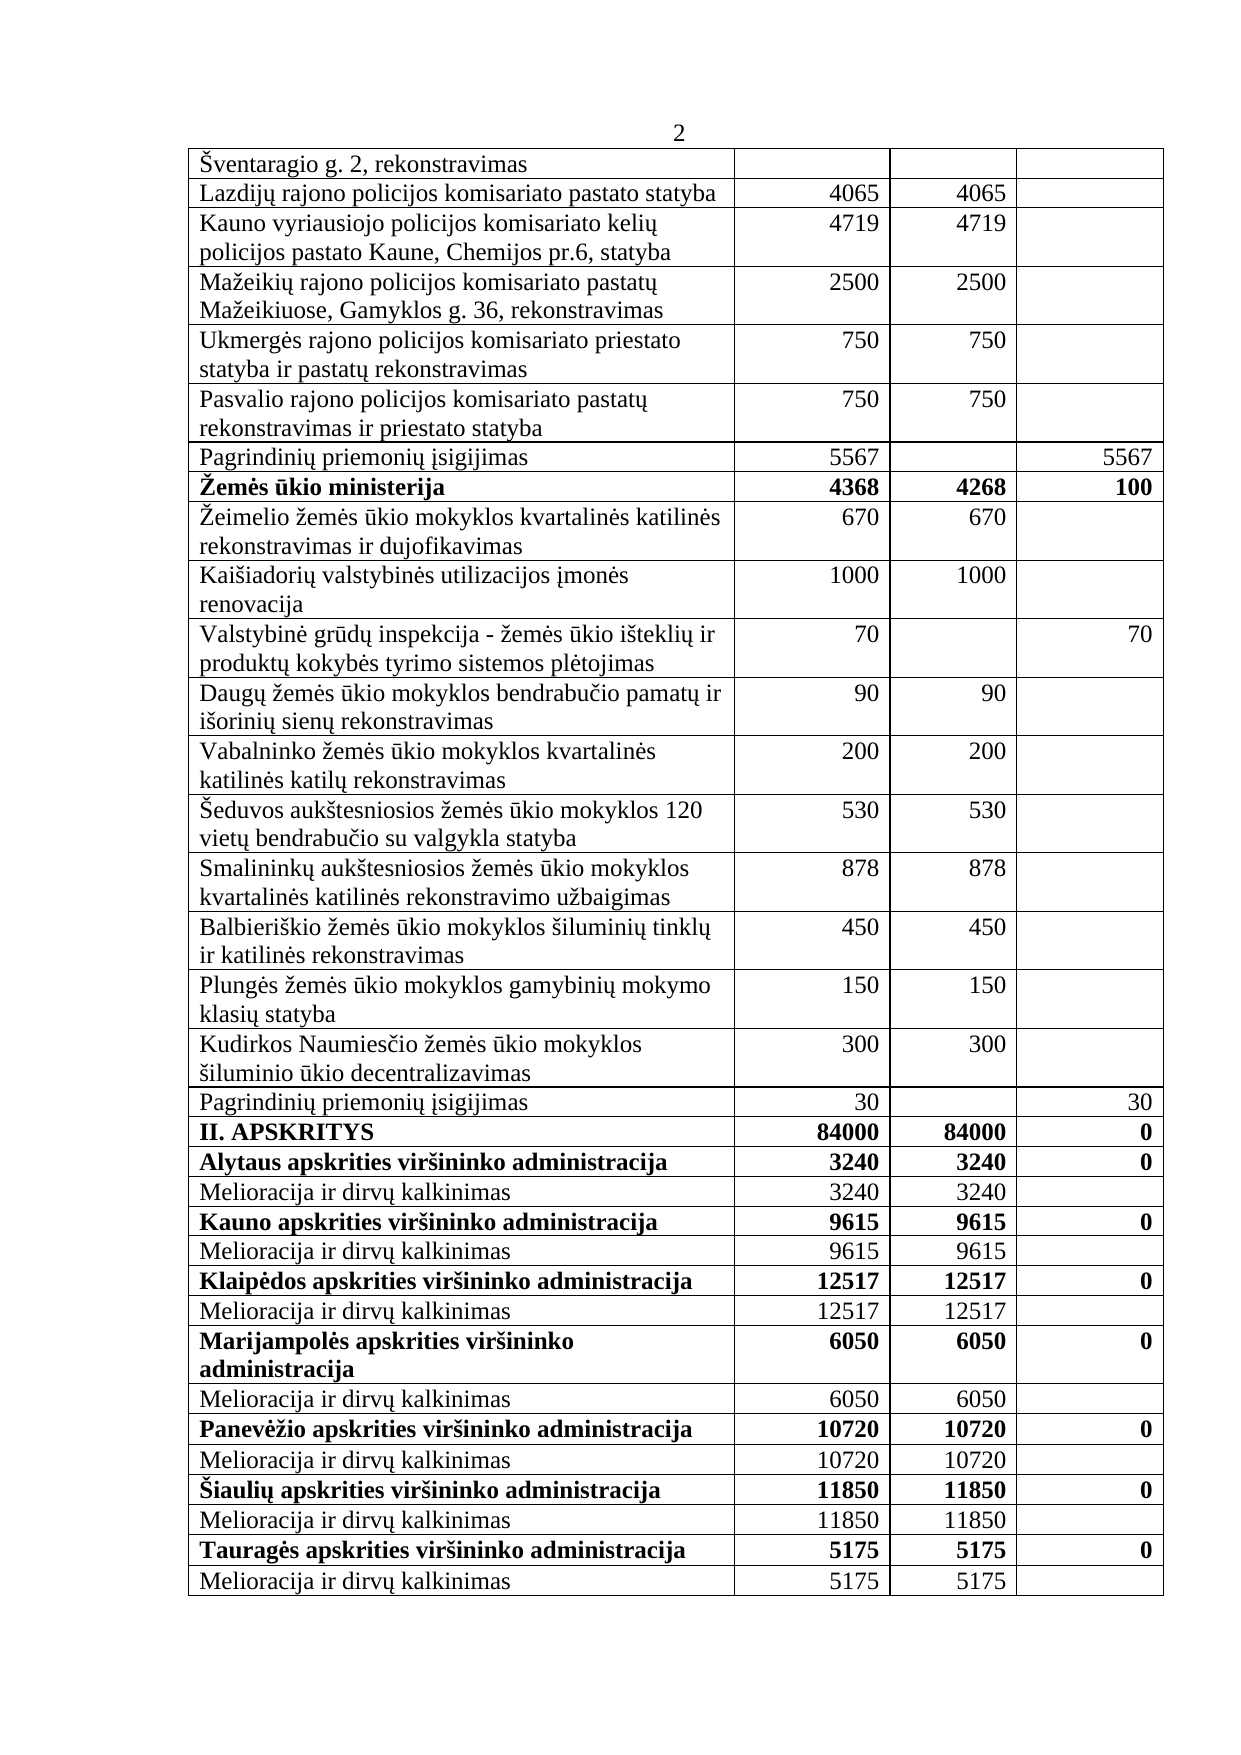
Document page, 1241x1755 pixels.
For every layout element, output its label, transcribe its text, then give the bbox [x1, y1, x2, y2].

table_cell Melioracija ir dirvų kalkinimas [189, 1566, 734, 1595]
table_cell Tauragės apskrities viršininko administracija [189, 1535, 734, 1565]
table_cell 0 [1017, 1266, 1163, 1295]
table_cell Klaipėdos apskrities viršininko administracija [189, 1266, 734, 1295]
table_cell 6050 [735, 1384, 889, 1413]
table_cell 10720 [735, 1414, 889, 1444]
table_cell [1017, 267, 1163, 324]
table_cell [1017, 208, 1163, 266]
table_cell [1017, 678, 1163, 735]
table_cell 12517 [891, 1266, 1016, 1295]
table_cell 5175 [735, 1566, 889, 1595]
table_cell 4268 [891, 472, 1016, 501]
table_cell 2500 [891, 267, 1016, 324]
table_cell 150 [735, 970, 889, 1028]
table_cell [1017, 179, 1163, 207]
table_cell 0 [1017, 1117, 1163, 1146]
table_cell 30 [1017, 1088, 1163, 1116]
table_cell Ukmergės rajono policijos komisariato priestato statyba ir pastatų rekonstravimas [189, 325, 734, 383]
table_cell 4065 [891, 179, 1016, 207]
table_cell Smalininkų aukštesniosios žemės ūkio mokyklos kvartalinės katilinės rekonstravimo užbaigimas [189, 853, 734, 911]
table_cell 70 [1017, 619, 1163, 677]
table_cell 750 [735, 384, 889, 441]
table_cell [1017, 853, 1163, 911]
table_cell 5175 [735, 1535, 889, 1565]
table_cell [891, 443, 1016, 471]
table_cell 11850 [735, 1475, 889, 1504]
table_cell 6050 [735, 1326, 889, 1383]
table_cell 200 [735, 736, 889, 794]
table_cell [1017, 970, 1163, 1028]
table_cell [1017, 1505, 1163, 1534]
table_cell [1017, 1029, 1163, 1086]
table_cell 530 [735, 795, 889, 852]
table_cell [1017, 795, 1163, 852]
table_cell Panevėžio apskrities viršininko administracija [189, 1414, 734, 1444]
table_cell 670 [891, 502, 1016, 559]
table_cell [1017, 1445, 1163, 1474]
table_cell 10720 [735, 1445, 889, 1474]
table_cell 0 [1017, 1326, 1163, 1383]
table_cell 4719 [891, 208, 1016, 266]
table_cell Alytaus apskrities viršininko administracija [189, 1147, 734, 1176]
table_cell Vabalninko žemės ūkio mokyklos kvartalinės katilinės katilų rekonstravimas [189, 736, 734, 794]
table_cell 70 [735, 619, 889, 677]
table_cell 11850 [891, 1505, 1016, 1534]
table_cell [1017, 736, 1163, 794]
table_cell 84000 [735, 1117, 889, 1146]
table_cell 0 [1017, 1414, 1163, 1444]
table_cell Žemės ūkio ministerija [189, 472, 734, 501]
table_cell 4065 [735, 179, 889, 207]
table_cell 5175 [891, 1535, 1016, 1565]
table_cell [1017, 502, 1163, 559]
table_cell [1017, 384, 1163, 441]
table_cell 10720 [891, 1445, 1016, 1474]
table_cell [1017, 1296, 1163, 1325]
table_cell Melioracija ir dirvų kalkinimas [189, 1296, 734, 1325]
table_cell [1017, 561, 1163, 618]
table_cell 0 [1017, 1535, 1163, 1565]
table_cell [891, 149, 1016, 177]
table_cell 3240 [735, 1177, 889, 1206]
table_cell Kaišiadorių valstybinės utilizacijos įmonės renovacija [189, 561, 734, 618]
table_cell 9615 [735, 1236, 889, 1265]
table_cell Balbieriškio žemės ūkio mokyklos šiluminių tinklų ir katilinės rekonstravimas [189, 912, 734, 969]
table_cell 150 [891, 970, 1016, 1028]
table_cell 5567 [735, 443, 889, 471]
table_cell 9615 [735, 1207, 889, 1235]
table_cell 4719 [735, 208, 889, 266]
table_cell [891, 1088, 1016, 1116]
table_cell 878 [735, 853, 889, 911]
table_cell 0 [1017, 1475, 1163, 1504]
table_cell 12517 [891, 1296, 1016, 1325]
table_cell 300 [735, 1029, 889, 1086]
table_cell 12517 [735, 1266, 889, 1295]
table_cell 1000 [891, 561, 1016, 618]
table_cell 84000 [891, 1117, 1016, 1146]
table_cell 100 [1017, 472, 1163, 501]
table_cell Žeimelio žemės ūkio mokyklos kvartalinės katilinės rekonstravimas ir dujofikavimas [189, 502, 734, 559]
table_cell Šventaragio g. 2, rekonstravimas [189, 149, 734, 177]
table_cell 3240 [735, 1147, 889, 1176]
table_cell 90 [891, 678, 1016, 735]
table_cell Plungės žemės ūkio mokyklos gamybinių mokymo klasių statyba [189, 970, 734, 1028]
table_cell [891, 619, 1016, 677]
table_cell 3240 [891, 1147, 1016, 1176]
table_cell [1017, 1236, 1163, 1265]
table_cell Lazdijų rajono policijos komisariato pastato statyba [189, 179, 734, 207]
table_cell 11850 [735, 1505, 889, 1534]
table_cell 200 [891, 736, 1016, 794]
table_cell 1000 [735, 561, 889, 618]
table_cell 11850 [891, 1475, 1016, 1504]
table_cell Melioracija ir dirvų kalkinimas [189, 1505, 734, 1534]
table_cell Melioracija ir dirvų kalkinimas [189, 1177, 734, 1206]
table_cell Kauno vyriausiojo policijos komisariato kelių policijos pastato Kaune, Chemijos pr.6, statyba [189, 208, 734, 266]
table_cell 750 [891, 325, 1016, 383]
table_cell 750 [891, 384, 1016, 441]
table_cell 450 [891, 912, 1016, 969]
table_cell 4368 [735, 472, 889, 501]
table_cell Melioracija ir dirvų kalkinimas [189, 1384, 734, 1413]
table_cell Pasvalio rajono policijos komisariato pastatų rekonstravimas ir priestato statyba [189, 384, 734, 441]
table_cell Melioracija ir dirvų kalkinimas [189, 1445, 734, 1474]
table_cell 10720 [891, 1414, 1016, 1444]
table_cell Kudirkos Naumiesčio žemės ūkio mokyklos šiluminio ūkio decentralizavimas [189, 1029, 734, 1086]
table_cell Daugų žemės ūkio mokyklos bendrabučio pamatų ir išorinių sienų rekonstravimas [189, 678, 734, 735]
table_cell 2500 [735, 267, 889, 324]
table_cell Mažeikių rajono policijos komisariato pastatų Mažeikiuose, Gamyklos g. 36, rekonstravimas [189, 267, 734, 324]
table_cell 5567 [1017, 443, 1163, 471]
table_cell [735, 149, 889, 177]
table_cell 12517 [735, 1296, 889, 1325]
table_cell II. APSKRITYS [189, 1117, 734, 1146]
table_cell 0 [1017, 1207, 1163, 1235]
table_cell 9615 [891, 1236, 1016, 1265]
table_cell 670 [735, 502, 889, 559]
table_cell 30 [735, 1088, 889, 1116]
table_cell [1017, 912, 1163, 969]
table_cell Valstybinė grūdų inspekcija - žemės ūkio išteklių ir produktų kokybės tyrimo sistemos plėtojimas [189, 619, 734, 677]
table_cell 530 [891, 795, 1016, 852]
table_cell Kauno apskrities viršininko administracija [189, 1207, 734, 1235]
table_cell 0 [1017, 1147, 1163, 1176]
table_cell [1017, 1566, 1163, 1595]
table_cell [1017, 325, 1163, 383]
table_cell 6050 [891, 1384, 1016, 1413]
table_cell Šiaulių apskrities viršininko administracija [189, 1475, 734, 1504]
table_cell Pagrindinių priemonių įsigijimas [189, 443, 734, 471]
table_cell 750 [735, 325, 889, 383]
table_cell 5175 [891, 1566, 1016, 1595]
table_cell 450 [735, 912, 889, 969]
table_cell 878 [891, 853, 1016, 911]
table_cell [1017, 1384, 1163, 1413]
table_cell Pagrindinių priemonių įsigijimas [189, 1088, 734, 1116]
table_cell 300 [891, 1029, 1016, 1086]
table_cell Šeduvos aukštesniosios žemės ūkio mokyklos 120 vietų bendrabučio su valgykla statyba [189, 795, 734, 852]
table_cell 90 [735, 678, 889, 735]
table_cell [1017, 149, 1163, 177]
table_cell Melioracija ir dirvų kalkinimas [189, 1236, 734, 1265]
table_cell [1017, 1177, 1163, 1206]
table_cell Marijampolės apskrities viršininko administracija [189, 1326, 734, 1383]
table_cell 9615 [891, 1207, 1016, 1235]
table_cell 6050 [891, 1326, 1016, 1383]
table_cell 3240 [891, 1177, 1016, 1206]
